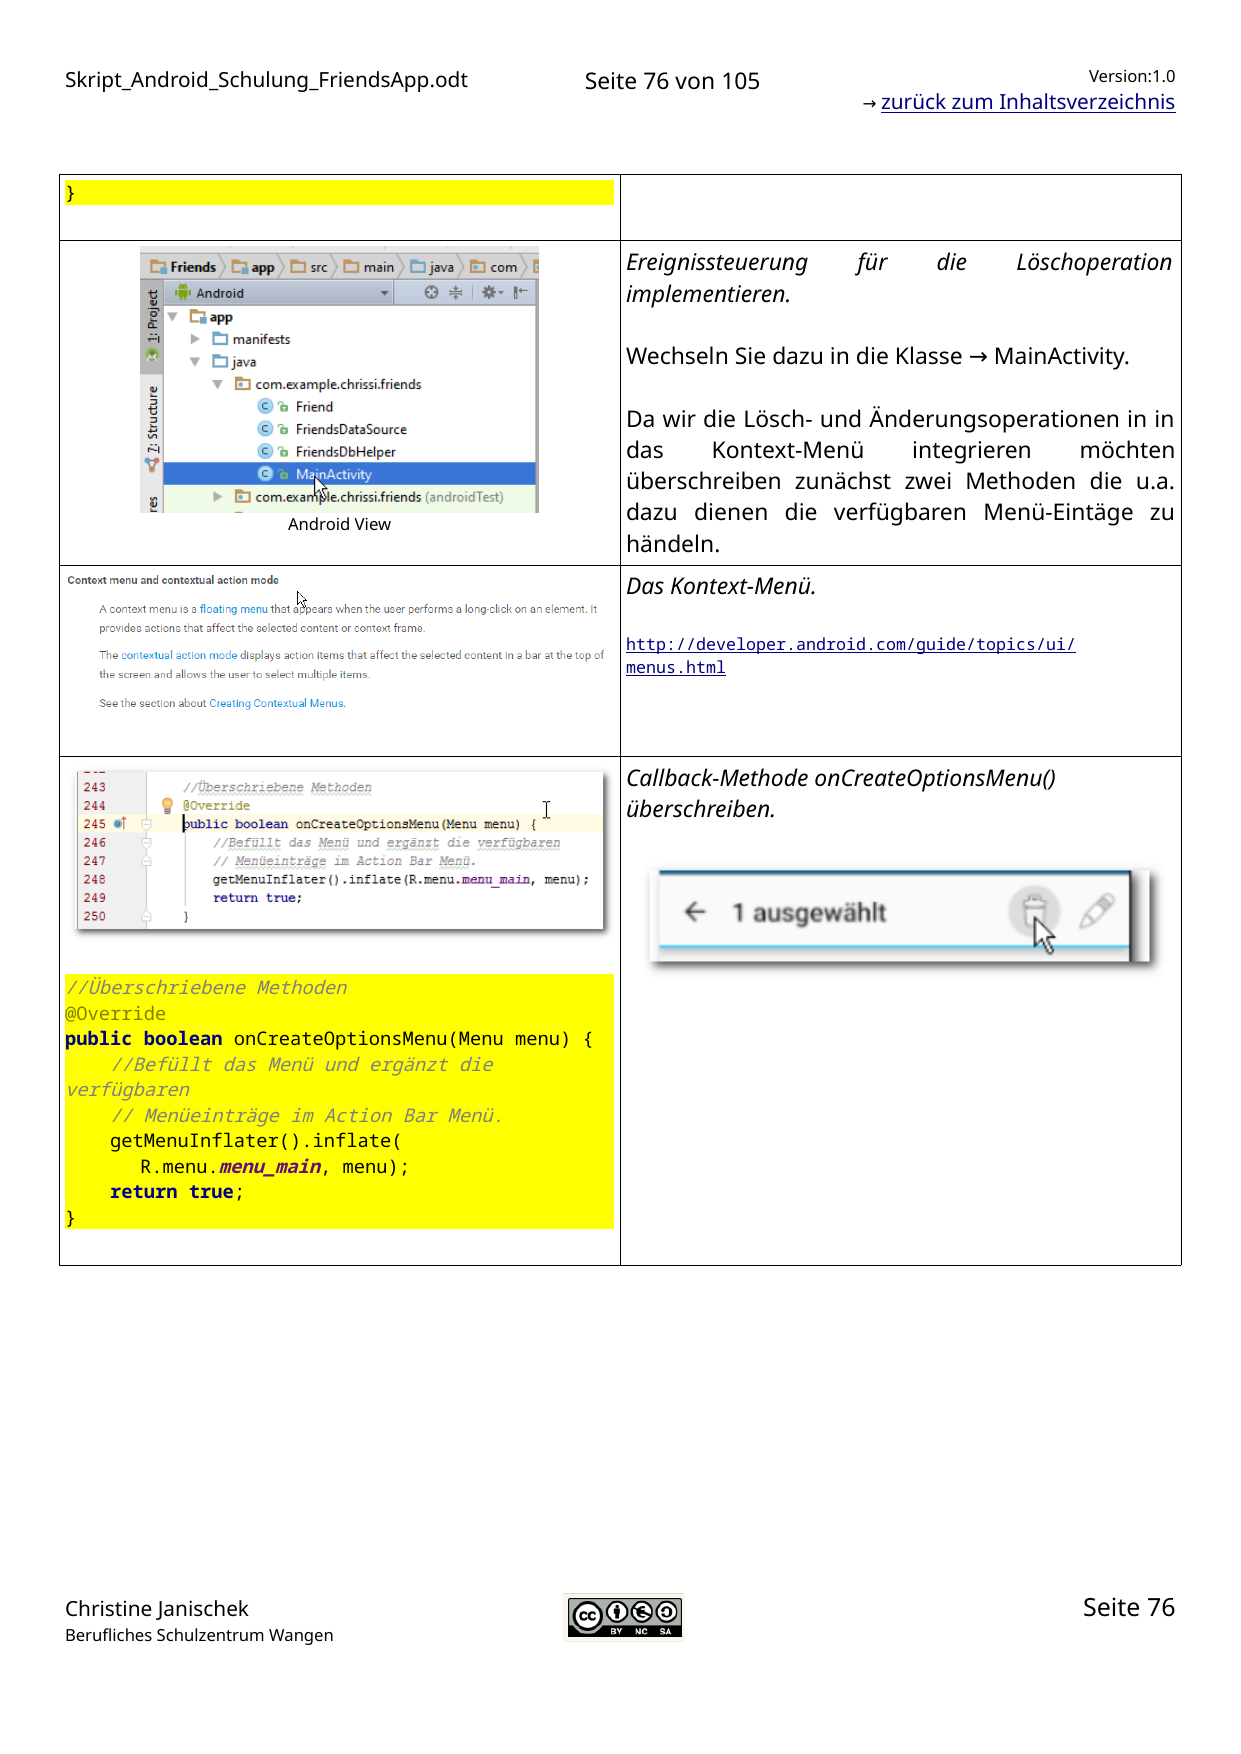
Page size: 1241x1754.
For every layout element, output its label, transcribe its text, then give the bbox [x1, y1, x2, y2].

table_cell Android View [60, 241, 620, 564]
picture [64, 570, 615, 717]
table_cell Das Kontext-Menü. http://developer.android.com/guide/topics/ui/menus.html [621, 566, 1181, 756]
picture [563, 1592, 685, 1642]
table_cell Callback-Methode onCreateOptionsMenu() überschreiben. [621, 757, 1181, 1265]
table_cell [621, 175, 1181, 240]
picture [635, 855, 1167, 979]
table_cell [60, 566, 620, 756]
table_cell //Überschriebene Methoden @Override public boolean onCreateOptionsMenu(Menu menu) { //Befüllt das Menü und ergänzt die verfügbaren // Menüeinträge im Action Bar Menü. getMenuInflater().inflate( R.menu.menu_main, menu); return true; } [60, 757, 620, 1265]
picture [140, 246, 539, 513]
table_cell Ereignissteuerung für die Löschoperation implementieren. Wechseln Sie dazu in die Klasse → MainActivity. Da wir die Lösch- und Änderungsoperationen in in das Kontext-Menü integrieren möchten überschreiben zunächst zwei Methoden die u.a. dazu dienen die verfügbaren Menü-Eintäge zu händeln. [621, 241, 1181, 564]
table_cell } [60, 175, 620, 240]
picture [64, 761, 615, 941]
